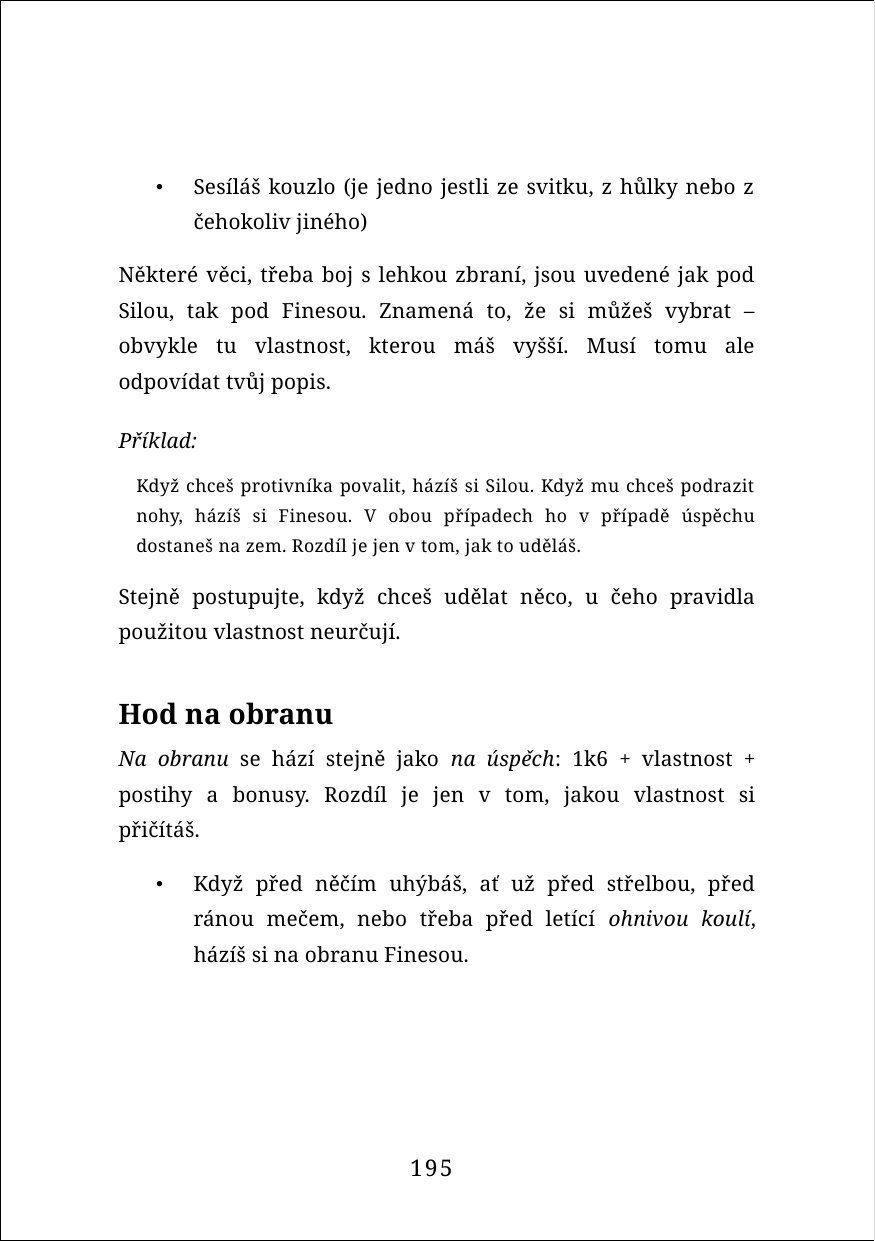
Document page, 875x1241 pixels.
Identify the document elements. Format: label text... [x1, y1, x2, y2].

text Stejně postupujte, když chceš udělat něco, u čeho pravidla použitou vlastnost neurčují. [118, 582, 756, 646]
subtitle Hod na obranu [118, 694, 756, 733]
list Sesíláš kouzlo (je jedno jestli ze svitku, z hůlky nebo z čehokoliv jiného) [156, 172, 756, 236]
list Když před něčím uhýbáš, ať už před střelbou, před ránou mečem, nebo třeba před letící ohnivou koulí, házíš si na obranu Finesou. [156, 869, 756, 968]
text Když chceš protivníka povalit, házíš si Silou. Když mu chceš podrazit nohy, házíš si Finesou. V obou případech ho v případě úspěchu dostaneš na zem. Rozdíl je jen v tom, jak to uděláš. [136, 473, 756, 558]
text Na obranu se hází stejně jako na úspěch: 1k6 + vlastnost + postihy a bonusy. Rozdíl je jen v tom, jakou vlastnost si přičítáš. [118, 744, 756, 844]
text Příklad: [118, 426, 756, 455]
text Některé věci, třeba boj s lehkou zbraní, jsou uvedené jak pod Silou, tak pod Finesou. Znamená to, že si můžeš vybrat – obvykle tu vlastnost, kterou máš vyšší. Musí tomu ale odpovídat tvůj popis. [118, 261, 756, 396]
